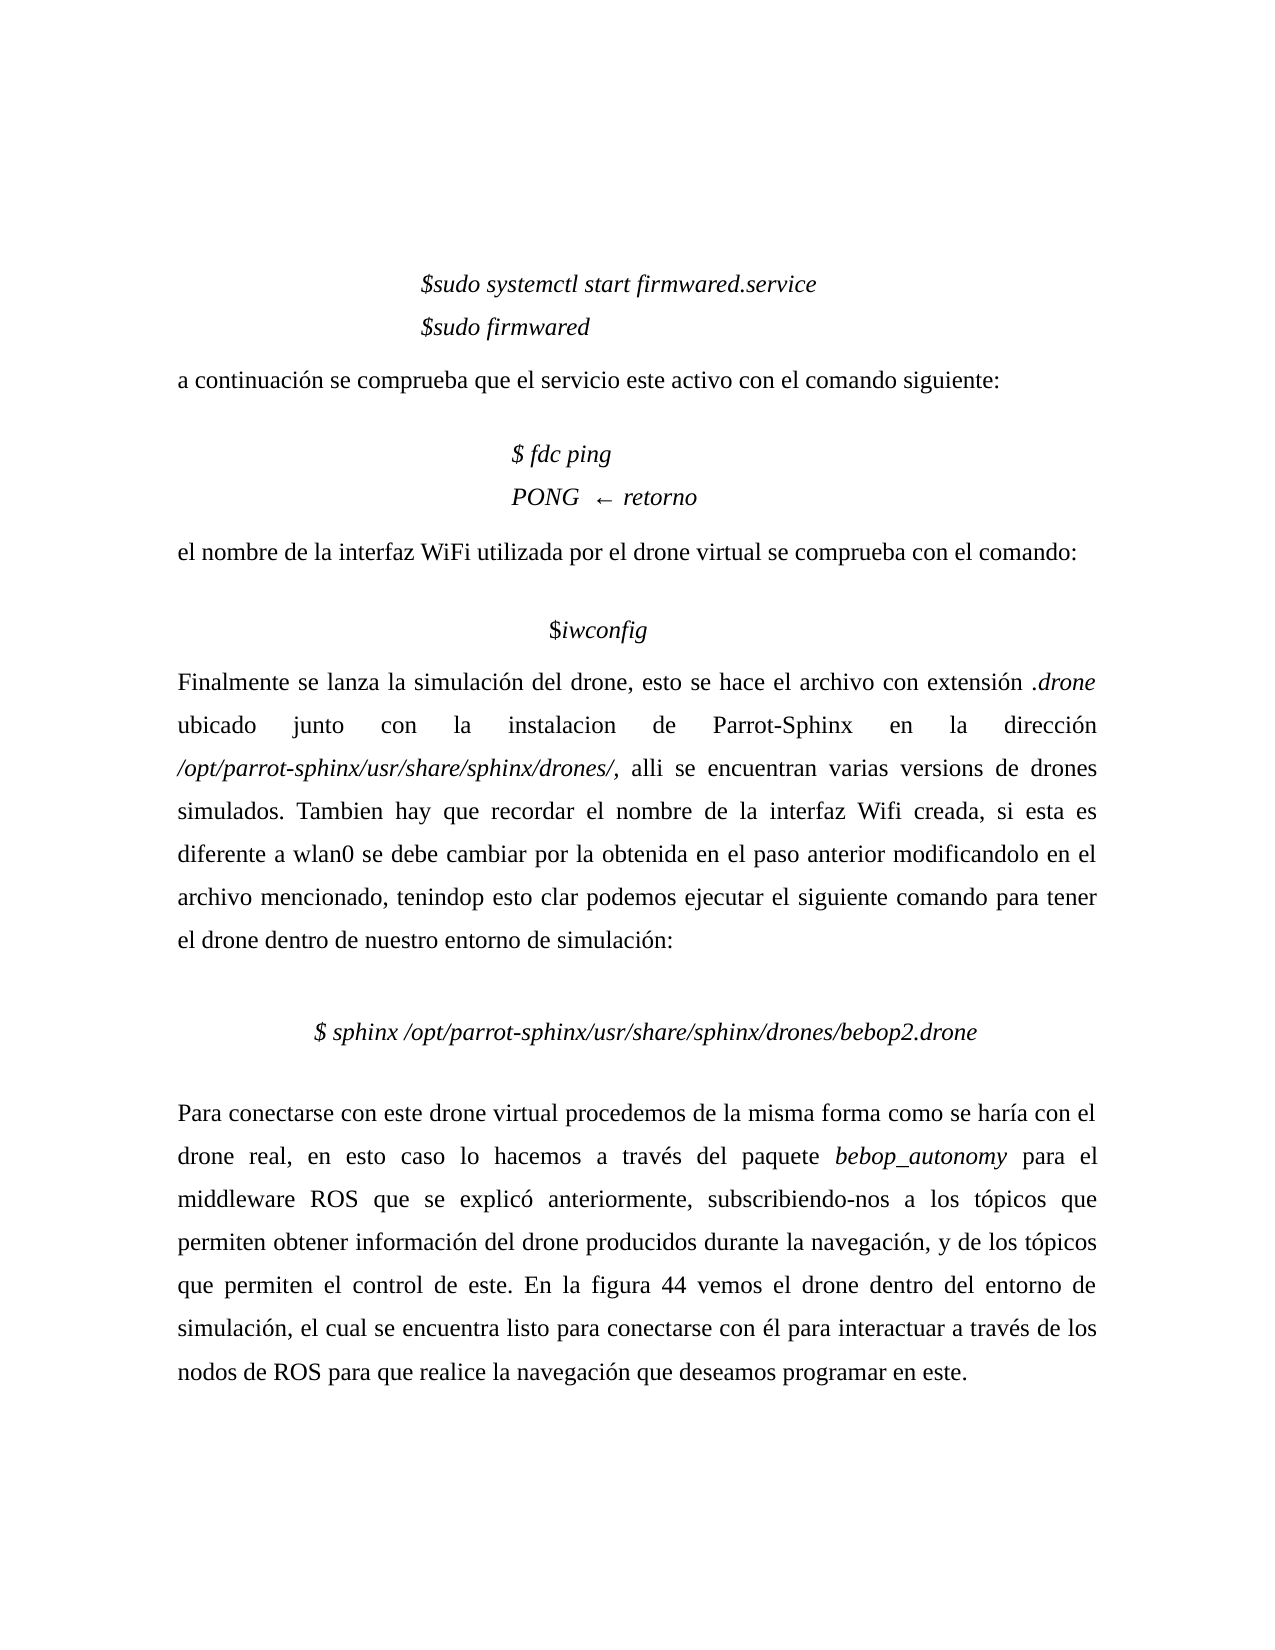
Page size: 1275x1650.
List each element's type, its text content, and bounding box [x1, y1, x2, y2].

text a continuación se comprueba que el servicio este activo con el comando siguiente: [177, 365, 1098, 393]
text Para conectarse con este drone virtual procedemos de la misma forma como se haría con el drone real, en esto caso lo hacemos a través del paquete bebop_autonomy para el middleware ROS que se explicó anteriormente, subscribiendo-nos a los tópicos que permiten obtener información del drone producidos durante la navegación, y de los tópicos que permiten el control de este. En la figura 44 vemos el drone dentro del entorno de simulación, el cual se encuentra listo para conectarse con él para interactuar a través de los nodos de ROS para que realice la navegación que deseamos programar en este. [177, 1098, 1098, 1385]
text Finalmente se lanza la simulación del drone, esto se hace el archivo con extensión .drone ubicado junto con la instalacion de Parrot-Sphinx en la dirección /opt/parrot-sphinx/usr/share/sphinx/drones/, alli se encuentran varias versions de drones simulados. Tambien hay que recordar el nombre de la interfaz Wifi creada, si esta es diferente a wlan0 se debe cambiar por la obtenida en el paso anterior modificandolo en el archivo mencionado, tenindop esto clar podemos ejecutar el siguiente comando para tener el drone dentro de nuestro entorno de simulación: [177, 667, 1098, 954]
text el nombre de la interfaz WiFi utilizada por el drone virtual se comprueba con el comando: [177, 537, 1098, 566]
